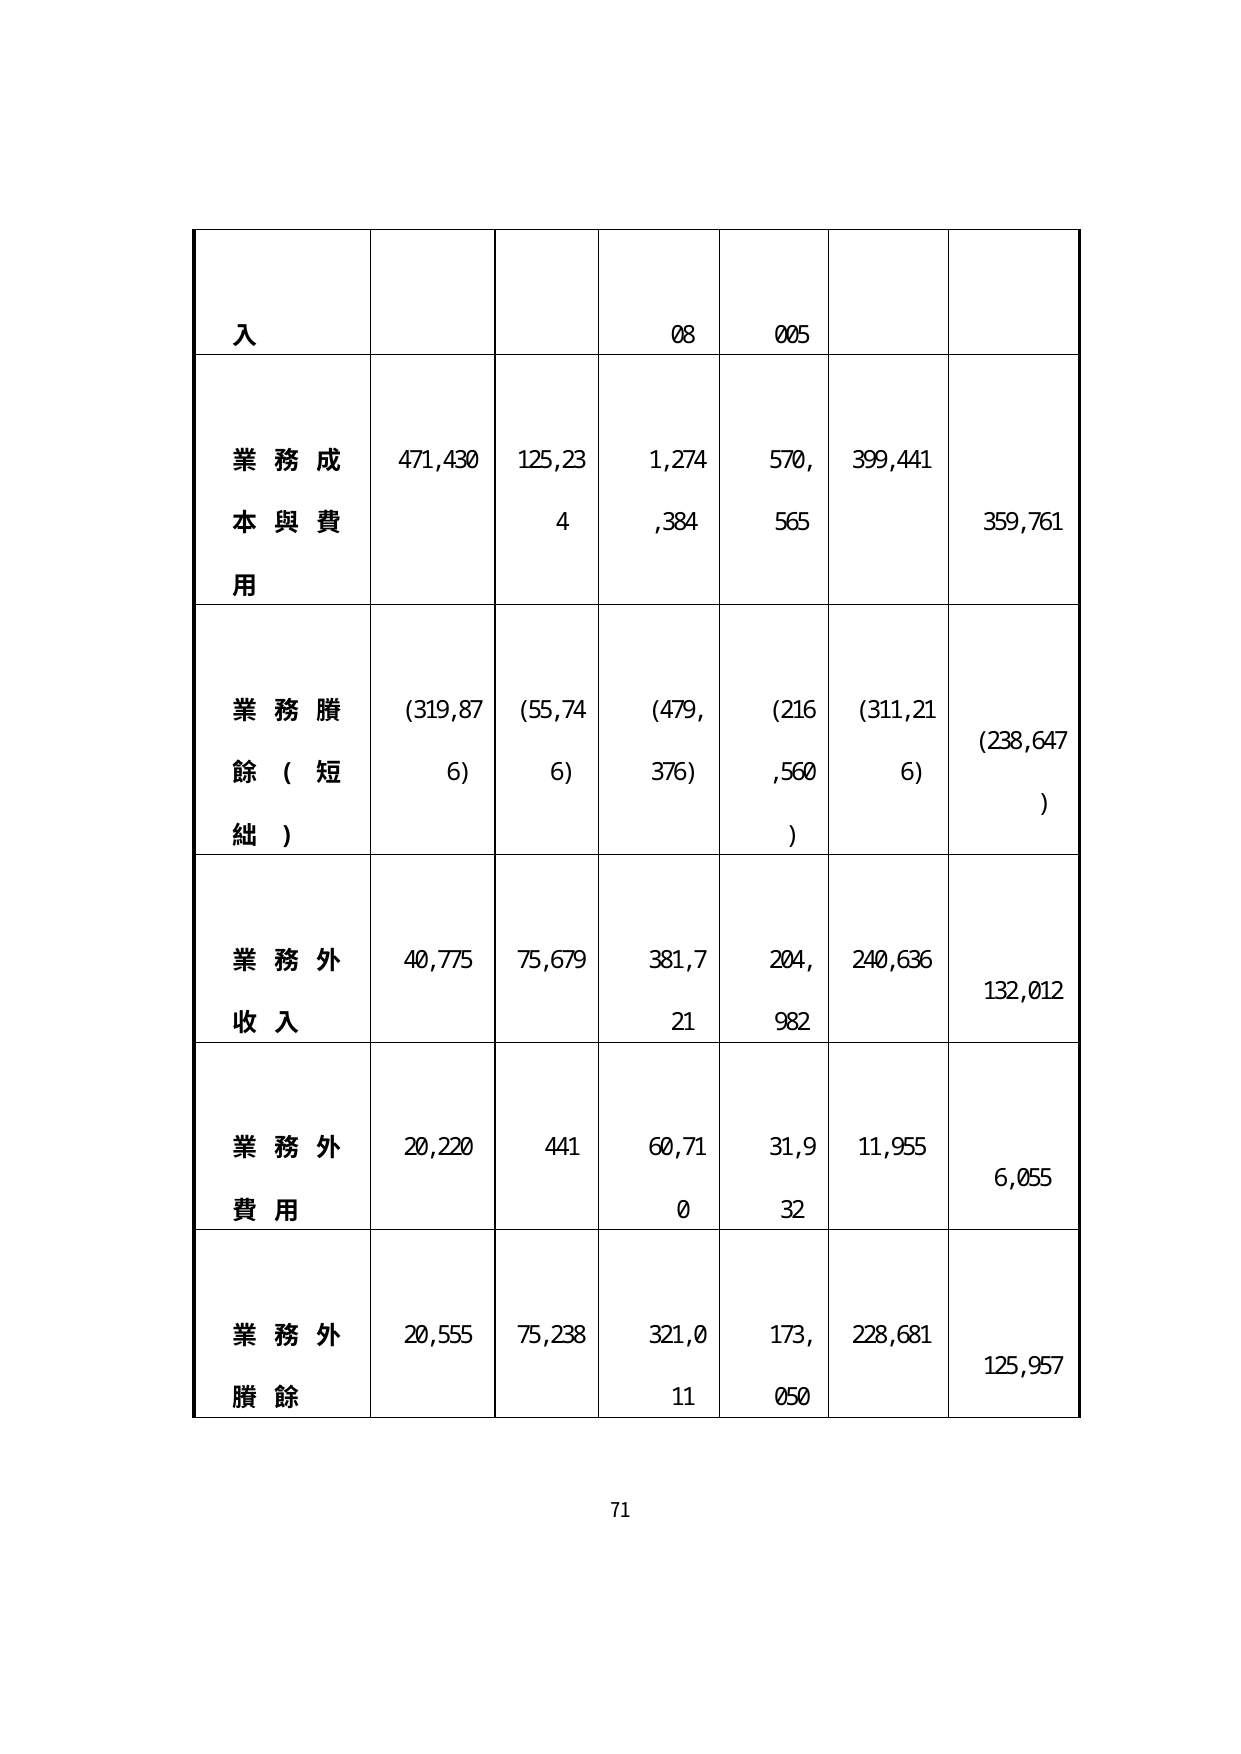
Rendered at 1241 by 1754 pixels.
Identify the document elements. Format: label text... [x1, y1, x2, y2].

table_cell [829, 230, 948, 354]
table_cell 1,274,384 [599, 355, 719, 604]
table_cell 11,955 [829, 1043, 948, 1229]
table_cell 60,710 [599, 1043, 719, 1229]
table_cell 441 [496, 1043, 598, 1229]
table_cell 125,957 [949, 1230, 1078, 1417]
table_cell 75,238 [496, 1230, 598, 1417]
table_cell 業務外收入 [196, 855, 370, 1042]
table_cell 204,982 [720, 855, 828, 1042]
table_cell (216,560) [720, 605, 828, 854]
table_cell 399,441 [829, 355, 948, 604]
table_cell 570,565 [720, 355, 828, 604]
table_cell [949, 230, 1078, 354]
table_cell 入 [196, 230, 370, 354]
table_cell 75,679 [496, 855, 598, 1042]
table_cell 20,555 [371, 1230, 494, 1417]
table_cell 173,050 [720, 1230, 828, 1417]
table_cell (311,216) [829, 605, 948, 854]
table_cell (55,746) [496, 605, 598, 854]
table_cell 40,775 [371, 855, 494, 1042]
table_cell 228,681 [829, 1230, 948, 1417]
table_cell 132,012 [949, 855, 1078, 1042]
table_cell 005 [720, 230, 828, 354]
table_cell 業務成本與費用 [196, 355, 370, 604]
table_cell 240,636 [829, 855, 948, 1042]
table_cell [496, 230, 598, 354]
table_cell 業務外費用 [196, 1043, 370, 1229]
table_cell 業務賸餘(短絀) [196, 605, 370, 854]
table_cell 321,011 [599, 1230, 719, 1417]
table_cell (319,876) [371, 605, 494, 854]
table_cell (238,647) [949, 605, 1078, 854]
table_cell 31,932 [720, 1043, 828, 1229]
table_cell 359,761 [949, 355, 1078, 604]
table_cell 471,430 [371, 355, 494, 604]
table_cell 20,220 [371, 1043, 494, 1229]
table_cell 125,234 [496, 355, 598, 604]
table_cell 業務外賸餘 [196, 1230, 370, 1417]
table_cell 08 [599, 230, 719, 354]
table_cell (479,376) [599, 605, 719, 854]
table_cell [371, 230, 494, 354]
table_cell 6,055 [949, 1043, 1078, 1229]
table_cell 381,721 [599, 855, 719, 1042]
